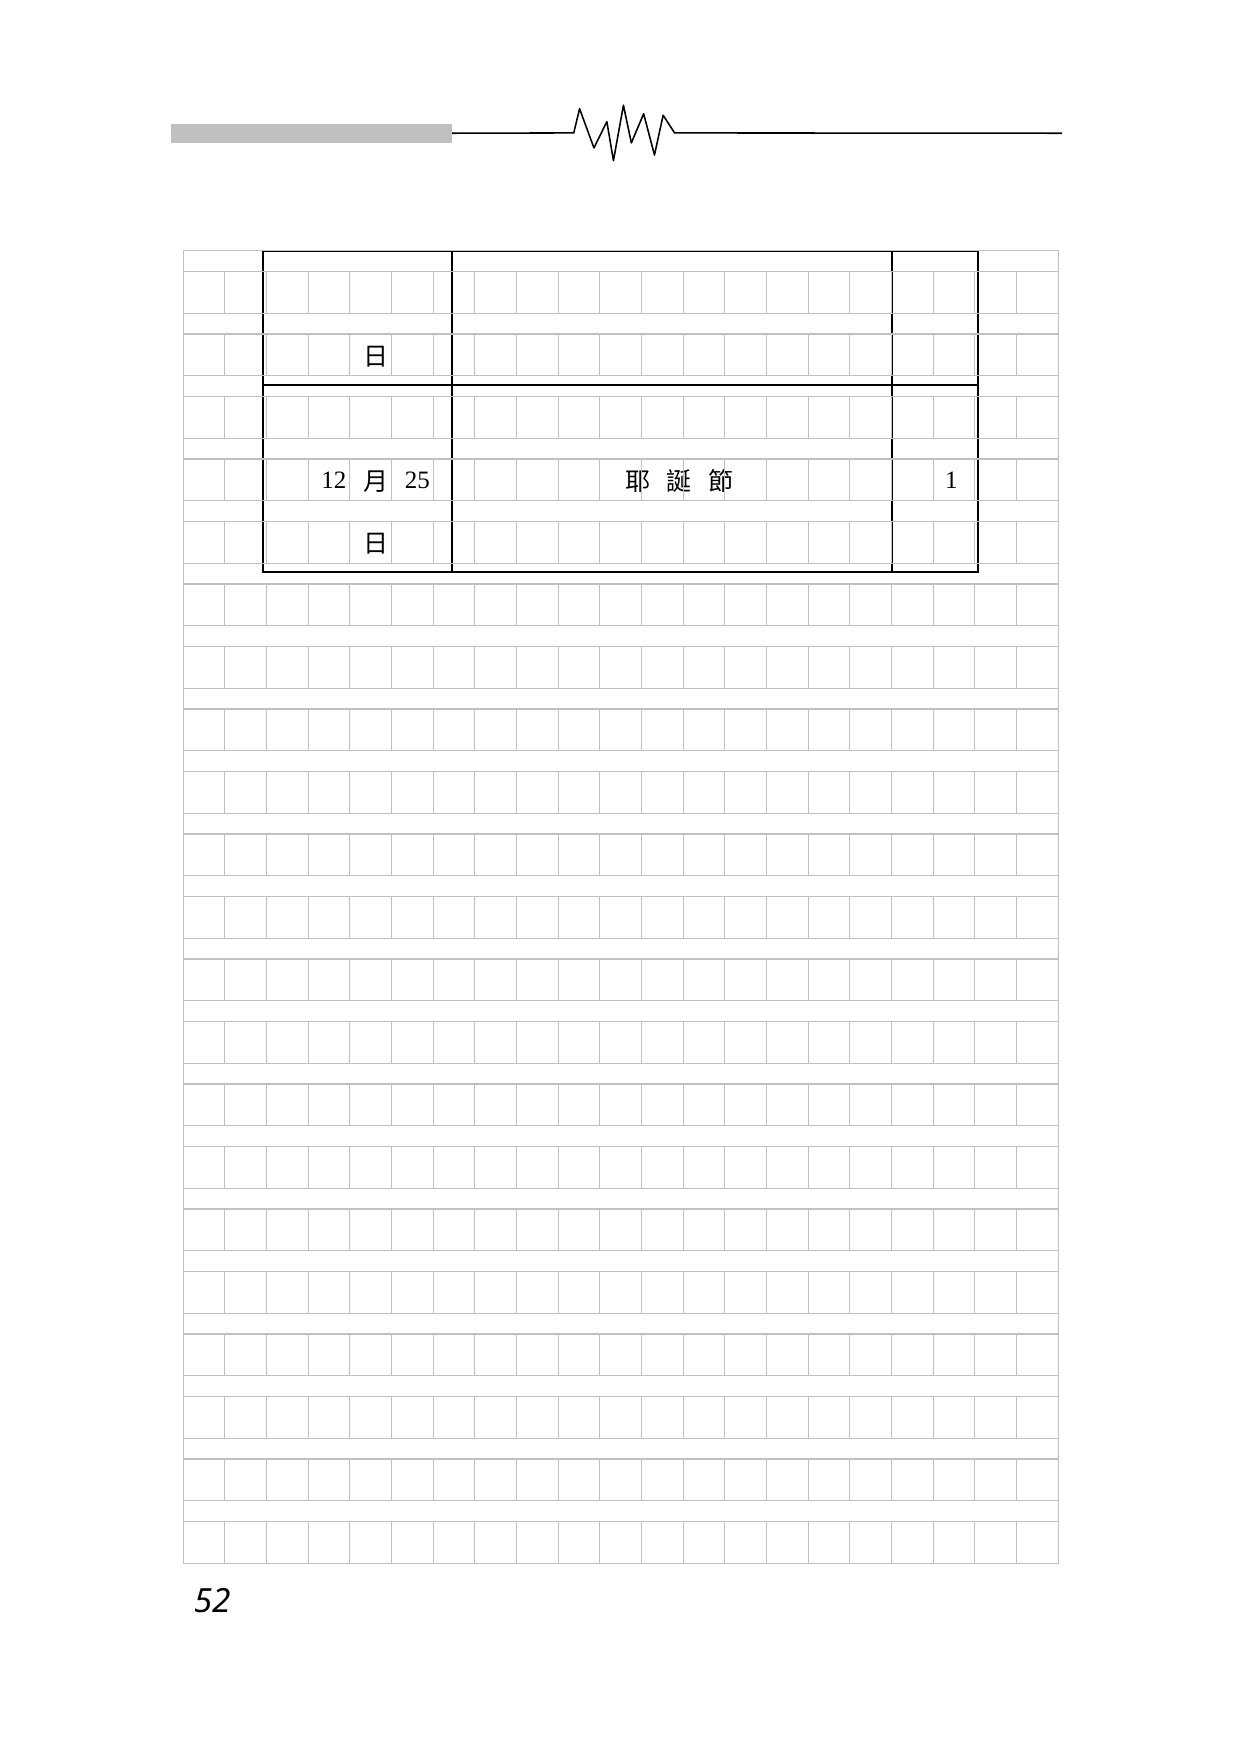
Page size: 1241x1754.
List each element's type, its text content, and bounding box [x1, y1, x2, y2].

table_cell [600, 335, 641, 375]
table_cell [893, 314, 977, 333]
table_cell [934, 335, 974, 375]
table_cell [309, 272, 349, 313]
table_cell 耶誕節 [642, 397, 683, 438]
table_cell [434, 522, 451, 563]
table_cell 耶誕節 [559, 522, 599, 563]
table_cell 耶誕節 [677, 472, 683, 489]
table_cell 耶誕節 [809, 522, 849, 563]
table_cell [264, 376, 451, 383]
table_cell 耶誕節 [453, 564, 891, 571]
table_cell 耶誕節 [684, 397, 724, 438]
table_cell 耶誕節 [475, 397, 516, 438]
table_cell [434, 397, 451, 438]
table_cell [893, 439, 977, 458]
table_cell 耶誕節 [767, 522, 808, 563]
table_cell 耶誕節 [725, 522, 766, 563]
table_cell 耶誕節 [850, 522, 891, 563]
table_cell 耶誕節 [600, 397, 641, 438]
table_cell [392, 522, 433, 563]
table_cell [809, 335, 849, 375]
table_cell [893, 460, 933, 500]
table_cell [267, 460, 308, 500]
table_cell [475, 272, 516, 313]
table_cell [684, 272, 724, 313]
table_cell [850, 335, 891, 375]
table_cell [267, 397, 308, 438]
table_cell 日 [350, 522, 391, 563]
table_cell 月 [350, 460, 391, 500]
table_cell [434, 272, 451, 313]
table_cell 耶誕節 [767, 397, 808, 438]
table_cell [309, 522, 349, 563]
table_cell [893, 335, 933, 375]
table_cell [934, 272, 974, 313]
table_cell 耶誕節 [475, 522, 516, 563]
table_cell 耶誕節 [642, 460, 683, 500]
table_cell [893, 501, 977, 521]
table_cell 耶誕節 [850, 397, 891, 438]
table_cell [350, 397, 391, 438]
table_cell [267, 272, 308, 313]
table_cell 耶誕節 [517, 522, 558, 563]
table_cell [264, 252, 451, 271]
table_cell 12 [309, 460, 349, 500]
table_cell [850, 272, 891, 313]
table_cell [453, 376, 891, 383]
table_cell [893, 272, 933, 313]
table_cell 耶誕節 [559, 460, 599, 500]
table_cell [453, 314, 891, 333]
table_cell [392, 335, 433, 375]
table_cell [893, 252, 977, 271]
table_cell 耶誕節 [453, 439, 891, 458]
table_cell 耶誕節 [453, 386, 891, 396]
table_cell [517, 335, 558, 375]
table_cell [264, 564, 451, 571]
table_cell 耶誕節 [453, 397, 474, 438]
table_cell [767, 272, 808, 313]
table_cell [434, 460, 451, 500]
table_cell [893, 564, 977, 571]
table_cell [642, 272, 683, 313]
table_cell 25 [392, 460, 433, 500]
table_cell [453, 335, 474, 375]
table_cell 耶誕節 [600, 460, 641, 500]
table_cell [684, 335, 724, 375]
table_cell 耶誕節 [600, 522, 641, 563]
table_cell [642, 335, 683, 375]
table_cell [517, 272, 558, 313]
table_cell 耶誕節 [684, 522, 724, 563]
table_cell 耶誕節 [850, 460, 891, 500]
table_cell [453, 272, 474, 313]
table_cell [264, 501, 451, 521]
table_cell 耶誕節 [453, 522, 474, 563]
table_cell [264, 439, 451, 458]
table_cell [264, 386, 451, 396]
table_cell [934, 397, 974, 438]
table_cell [767, 335, 808, 375]
table_cell [475, 335, 516, 375]
table_cell [600, 272, 641, 313]
table_cell 耶誕節 [642, 522, 683, 563]
table_cell [934, 522, 974, 563]
table_cell 耶誕節 [475, 460, 516, 500]
table_cell [893, 386, 977, 396]
table_cell [267, 335, 308, 375]
table_cell [893, 522, 933, 563]
table_cell [392, 272, 433, 313]
table_cell [893, 376, 977, 383]
table_cell [434, 335, 451, 375]
table_cell [264, 314, 451, 333]
table_cell [350, 272, 391, 313]
table_cell 耶誕節 [725, 397, 766, 438]
table_cell [809, 272, 849, 313]
table_cell [309, 397, 349, 438]
table_cell [309, 335, 349, 375]
table_cell [453, 252, 891, 271]
table_cell 耶誕節 [684, 460, 724, 500]
table_cell 耶誕節 [453, 501, 891, 521]
table_cell 耶誕節 [767, 460, 808, 500]
table_cell 耶誕節 [725, 460, 766, 500]
table_cell 耶誕節 [517, 460, 558, 500]
table_cell [267, 522, 308, 563]
table_cell 耶誕節 [453, 460, 474, 500]
table_cell 耶誕節 [559, 397, 599, 438]
table_cell [725, 272, 766, 313]
table_cell [725, 335, 766, 375]
table_cell 耶誕節 [809, 460, 849, 500]
table_cell [893, 397, 933, 438]
table_cell [559, 272, 599, 313]
table_cell 耶誕節 [517, 397, 558, 438]
table_cell 1 [934, 460, 974, 500]
table_cell [559, 335, 599, 375]
table_cell 日 [350, 335, 391, 375]
table_cell 耶誕節 [809, 397, 849, 438]
table_cell [392, 397, 433, 438]
